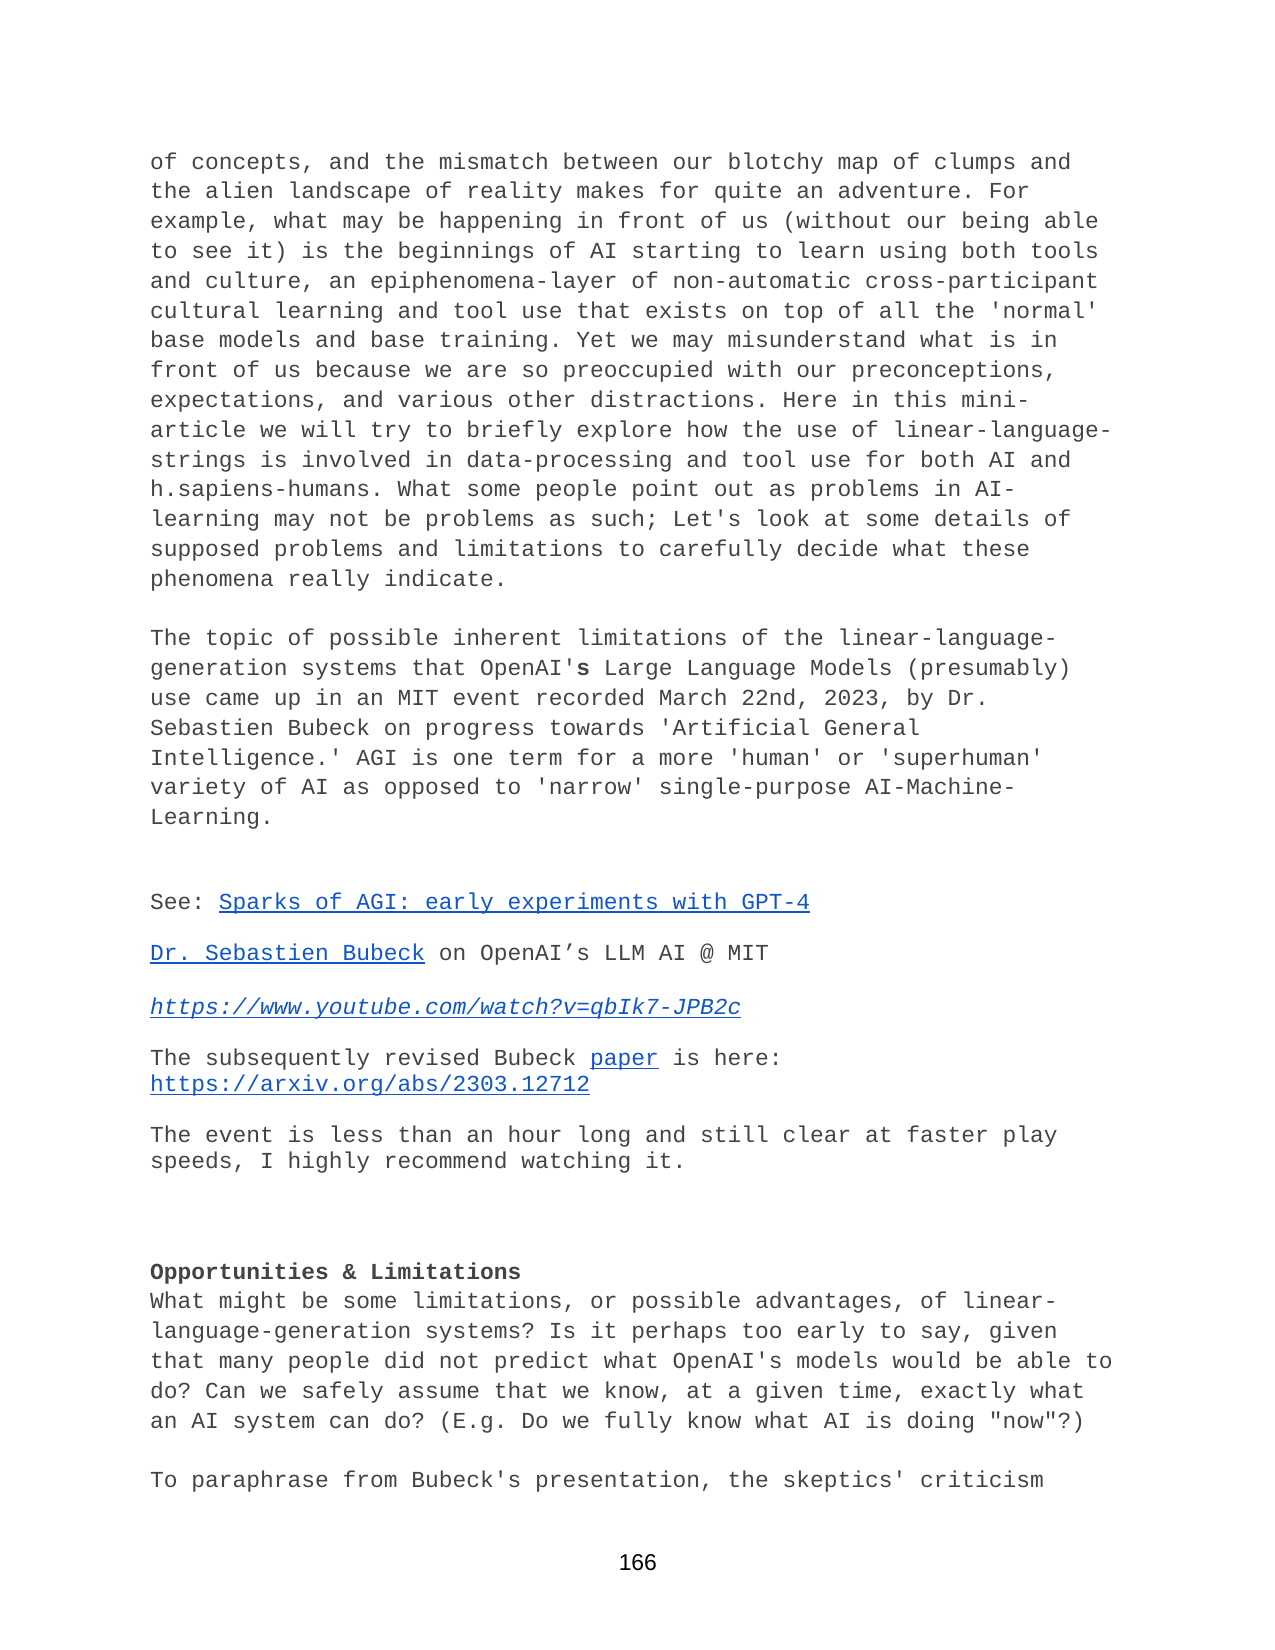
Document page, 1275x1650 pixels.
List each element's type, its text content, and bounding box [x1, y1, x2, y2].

text https://www.youtube.com/watch?v=qbIk7-JPB2c [150, 996, 1125, 1022]
text What might be some limitations, or possible advantages, of linear-language-generation systems? Is it perhaps too early to say, given that many people did not predict what OpenAI's models would be able to do? Can we safely assume that we know, at a given time, exactly what an AI system can do? (E.g. Do we fully know what AI is doing "now"?) [150, 1290, 1125, 1435]
text The event is less than an hour long and still clear at faster play speeds, I highly recommend watching it. [150, 1123, 1125, 1175]
text Dr. Sebastien Bubeck on OpenAI’s LLM AI @ MIT [150, 941, 1125, 967]
text The subsequently revised Bubeck paper is here: https://arxiv.org/abs/2303.12712 [150, 1047, 1125, 1098]
text To paraphrase from Bubeck's presentation, the skeptics' criticism [150, 1468, 1125, 1494]
text of concepts, and the mismatch between our blotchy map of clumps and the alien landscape of reality makes for quite an adventure. For example, what may be happening in front of us (without our being able to see it) is the beginnings of AI starting to learn using both tools and culture, an epiphenomena-layer of non-automatic cross-participant cultural learning and tool use that exists on top of all the 'normal' base models and base training. Yet we may misunderstand what is in front of us because we are so preoccupied with our preconceptions, expectations, and various other distractions. Here in this mini-article we will try to briefly explore how the use of linear-language-strings is involved in data-processing and tool use for both AI and h.sapiens-humans. What some people point out as problems in AI-learning may not be problems as such; Let's look at some details of supposed problems and limitations to carefully decide what these phenomena really indicate. [150, 150, 1125, 593]
text Opportunities & Limitations [150, 1260, 1125, 1286]
text The topic of possible inherent limitations of the linear-language-generation systems that OpenAI's Large Language Models (presumably) use came up in an MIT event recorded March 22nd, 2023, by Dr. Sebastien Bubeck on progress towards 'Artificial General Intelligence.' AGI is one term for a more 'human' or 'superhuman' variety of AI as opposed to 'narrow' single-purpose AI-Machine-Learning. [150, 627, 1125, 831]
text See: Sparks of AGI: early experiments with GPT-4 [150, 890, 1125, 916]
